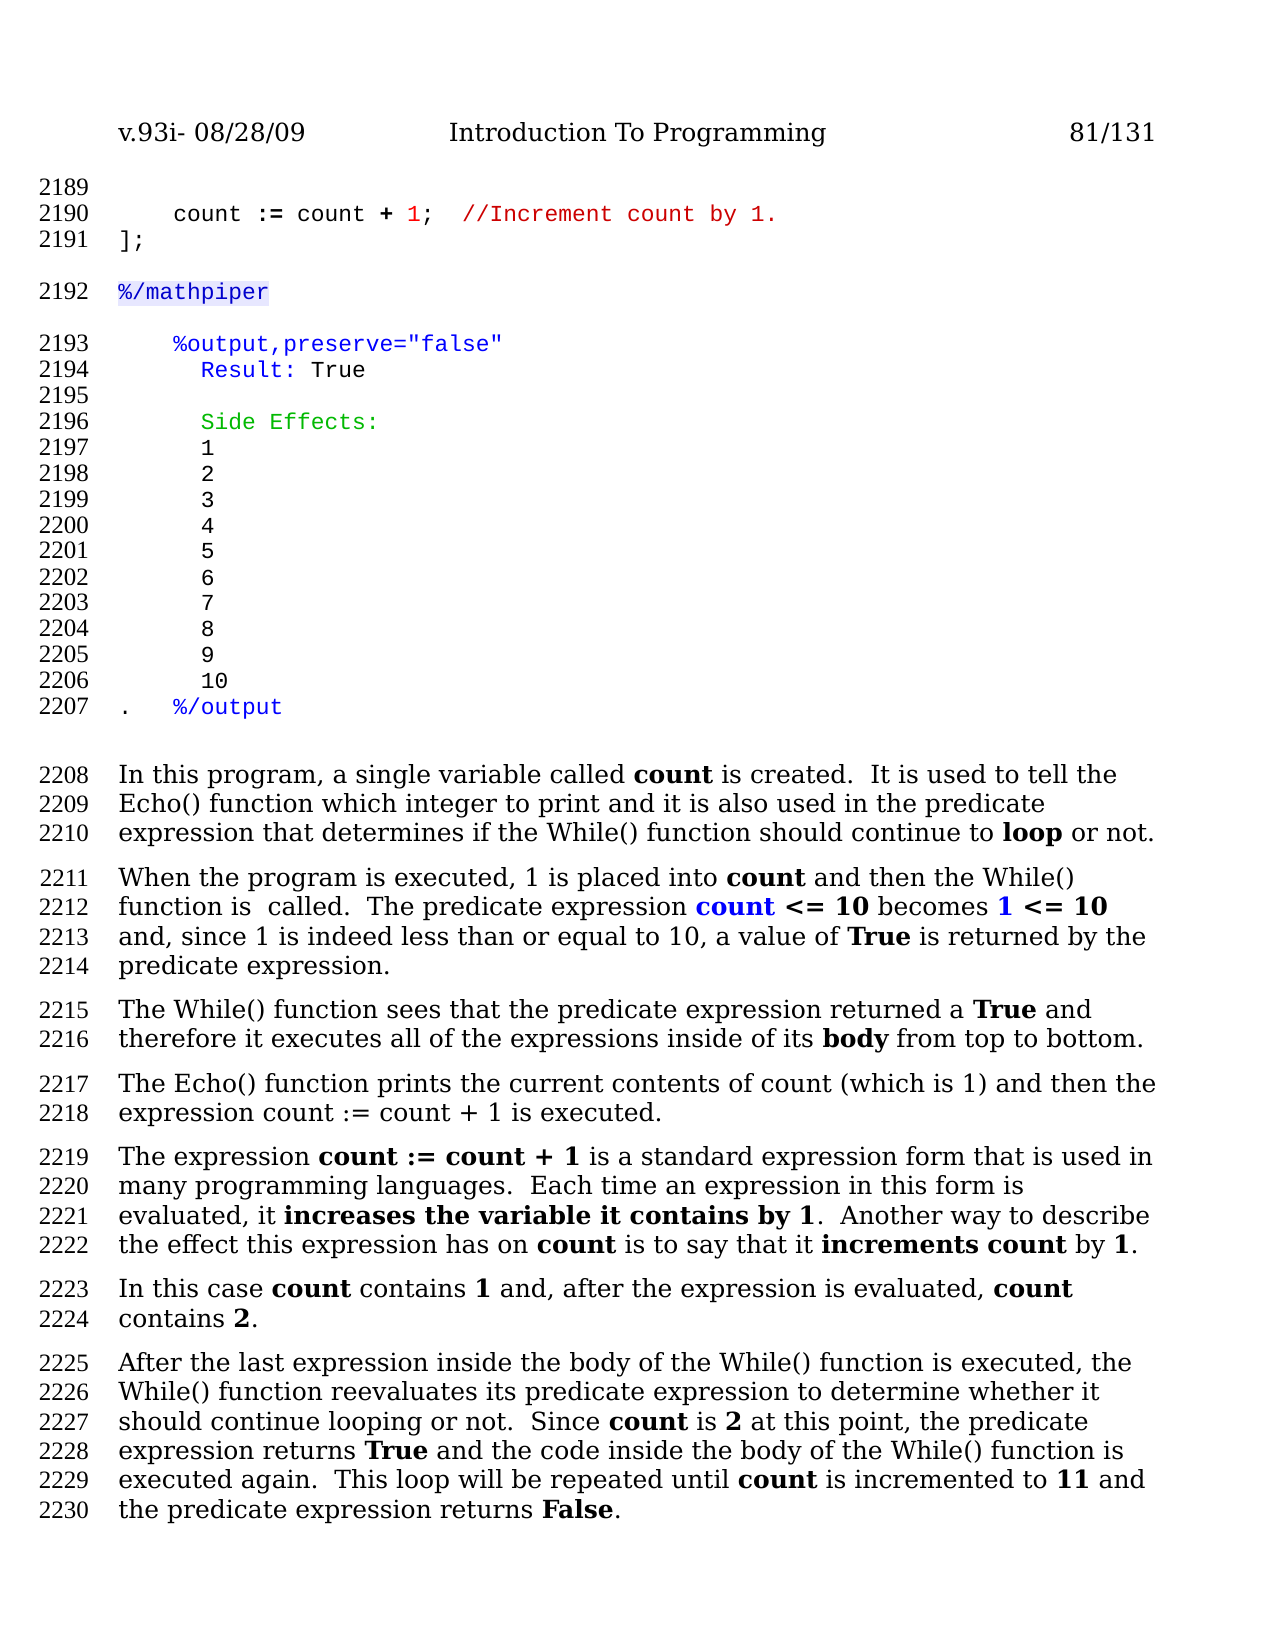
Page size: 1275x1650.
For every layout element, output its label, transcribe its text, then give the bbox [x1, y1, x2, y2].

text 2 [118, 462, 1157, 488]
text %output,preserve="false" [118, 332, 1157, 358]
text When the program is executed, 1 is placed into count and then the While() function is called. The predicate expression count <= 10 becomes 1 <= 10 and, since 1 is indeed less than or equal to 10, a value of True is returned by the predicate expression. [118, 863, 1157, 980]
text The While() function sees that the predicate expression returned a True and therefore it executes all of the expressions inside of its body from top to bottom. [118, 995, 1157, 1054]
text The expression count := count + 1 is a standard expression form that is used in many programming languages. Each time an expression in this form is evaluated, it increases the variable it contains by 1. Another way to describe the effect this expression has on count is to say that it increments count by 1. [118, 1142, 1157, 1259]
text count := count + 1; //Increment count by 1. [118, 203, 1157, 229]
text 7 [118, 592, 1157, 618]
text 8 [118, 618, 1157, 644]
text 9 [118, 644, 1157, 669]
text %/mathpiper [118, 281, 1157, 306]
text 6 [118, 566, 1157, 592]
text 3 [118, 488, 1157, 514]
text 10 [118, 669, 1157, 696]
text 4 [118, 514, 1157, 540]
text 1 [118, 436, 1157, 462]
text In this case count contains 1 and, after the expression is evaluated, count contains 2. [118, 1274, 1157, 1333]
text Side Effects: [118, 410, 1157, 436]
text After the last expression inside the body of the While() function is executed, the While() function reevaluates its predicate expression to determine whether it should continue looping or not. Since count is 2 at this point, the predicate expression returns True and the code inside the body of the While() function is executed again. This loop will be repeated until count is incremented to 11 and the predicate expression returns False. [118, 1348, 1157, 1524]
text Result: True [118, 358, 1157, 384]
text In this program, a single variable called count is created. It is used to tell the Echo() function which integer to print and it is also used in the predicate expression that determines if the While() function should continue to loop or not. [118, 760, 1157, 848]
text 5 [118, 540, 1157, 566]
text The Echo() function prints the current contents of count (which is 1) and then the expression count := count + 1 is executed. [118, 1069, 1157, 1127]
text . %/output [118, 696, 1157, 721]
text ]; [118, 229, 1157, 254]
